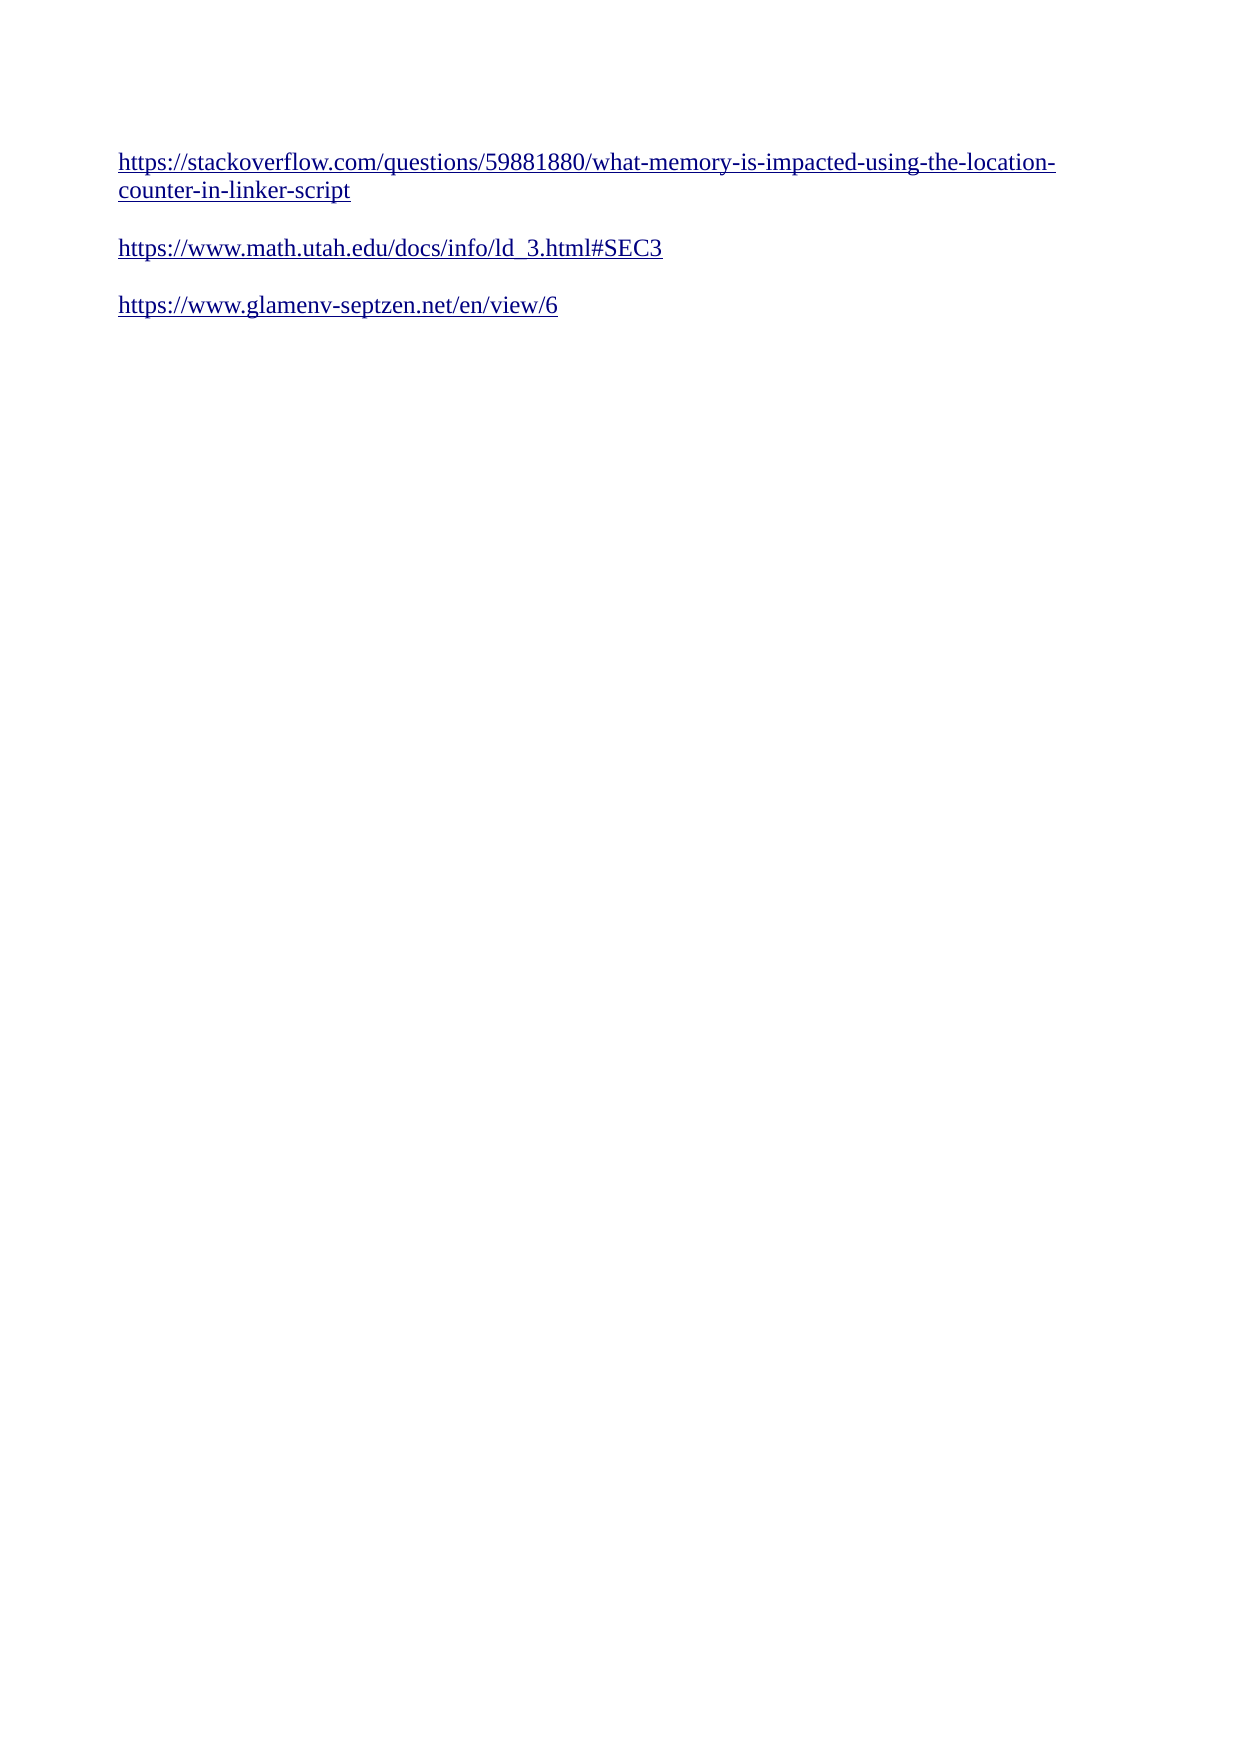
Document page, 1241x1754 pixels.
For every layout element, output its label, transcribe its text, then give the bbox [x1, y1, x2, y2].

text https://stackoverflow.com/questions/59881880/what-memory-is-impacted-using-the-location-counter-in-linker-script [118, 147, 1122, 204]
text https://www.math.utah.edu/docs/info/ld_3.html#SEC3 [118, 233, 1122, 262]
text https://www.glamenv-septzen.net/en/view/6 [118, 291, 1122, 319]
